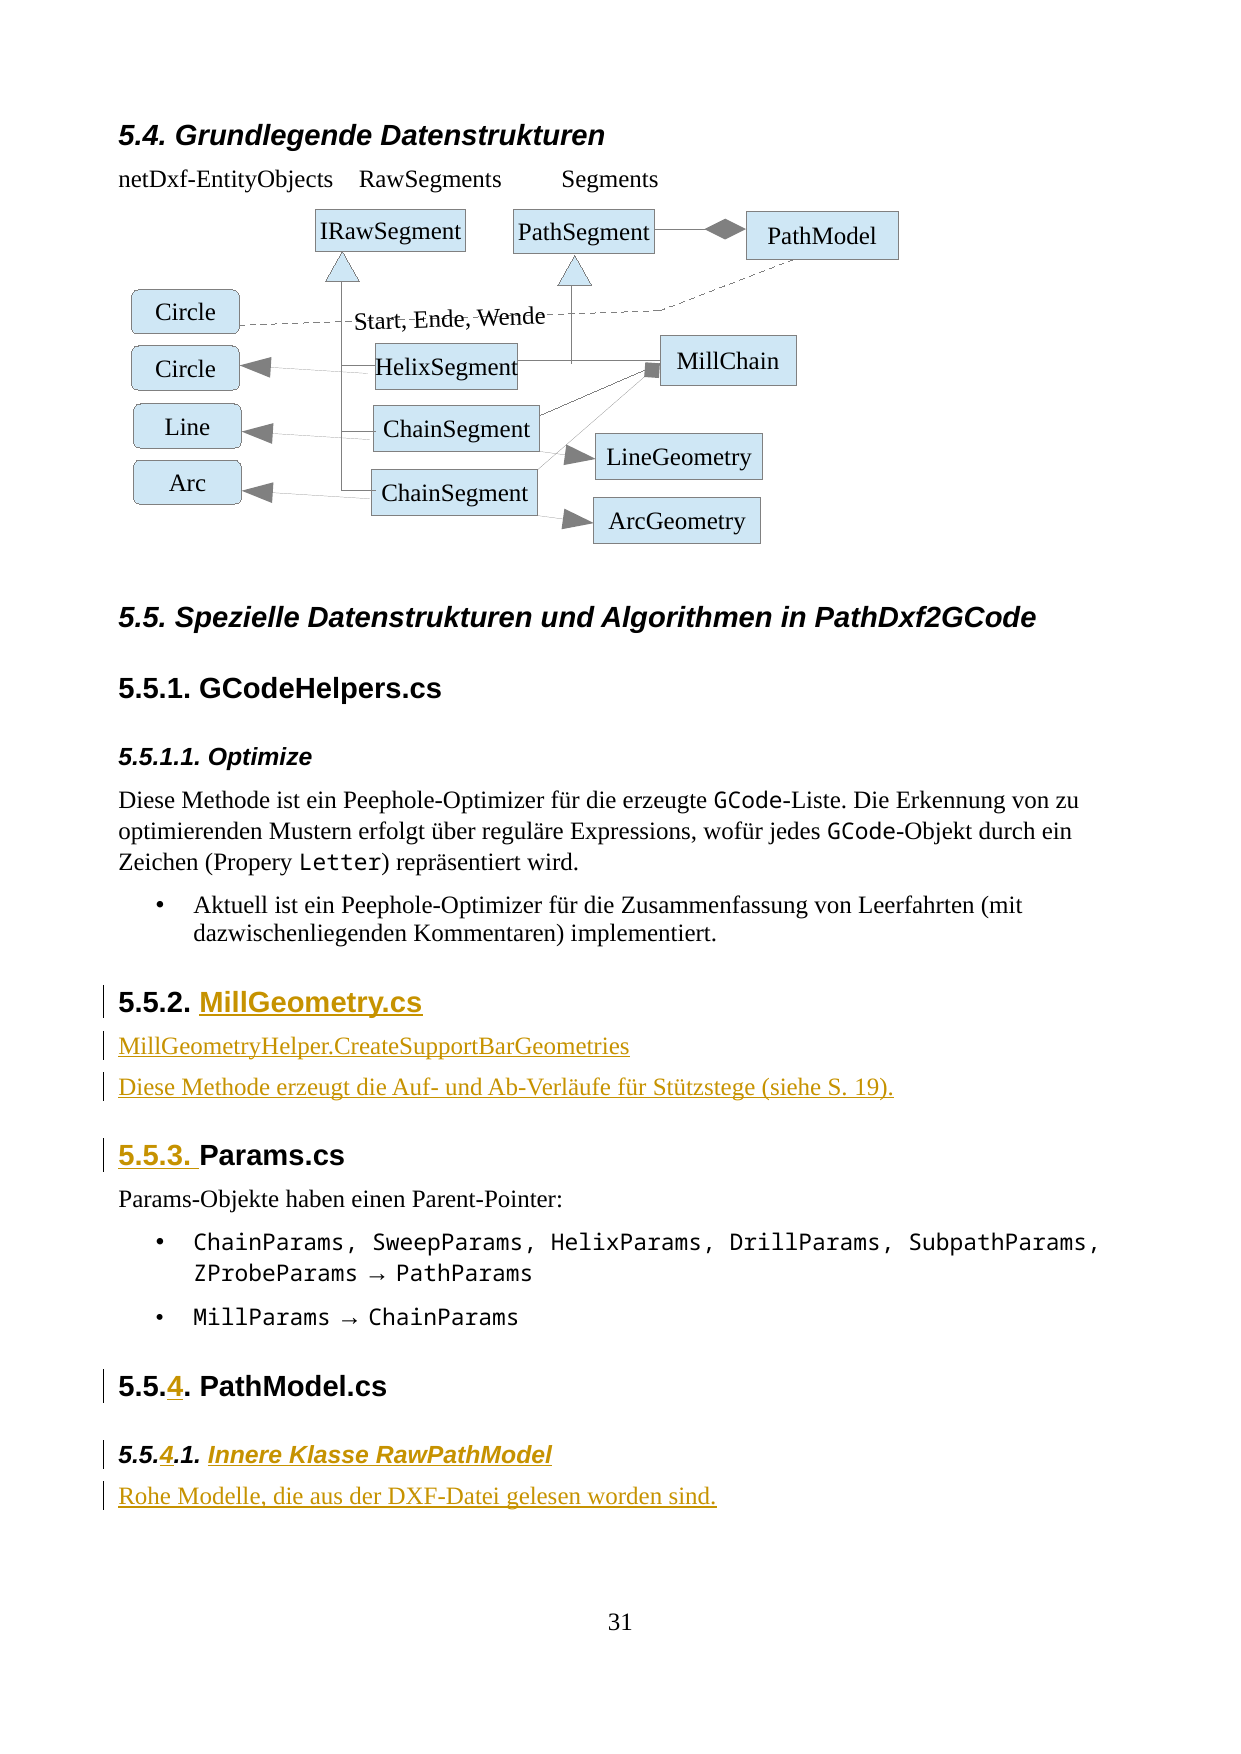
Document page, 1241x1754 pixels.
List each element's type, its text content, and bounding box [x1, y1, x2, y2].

text Diese Methode ist ein Peephole-Optimizer für die erzeugte GCode-Liste. Die Erkennung von zu optimierenden Mustern erfolgt über reguläre Expressions, wofür jedes GCode-Objekt durch ein Zeichen (Propery Letter) repräsentiert wird. [118, 783, 1122, 877]
text Diese Methode erzeugt die Auf- und Ab-Verläufe für Stützstege (siehe S. 18). [118, 1072, 1122, 1101]
list ChainParams, SweepParams, HelixParams, DrillParams, SubpathParams, ZProbeParams → PathParams [156, 1226, 1122, 1288]
subtitle 5.5.3. Params.cs [118, 1138, 1122, 1172]
list Aktuell ist ein Peephole-Optimizer für die Zusammenfassung von Leerfahrten (mit dazwischenliegenden Kommentaren) implementiert. [156, 890, 1122, 947]
subtitle 5.5.4. PathModel.cs [118, 1369, 1122, 1403]
text netDxf-EntityObjects RawSegments Segments [118, 164, 1122, 193]
subtitle 5.5.1. GCodeHelpers.cs [118, 671, 1122, 705]
text Rohe Modelle, die aus der DXF-Datei gelesen worden sind. [118, 1481, 1122, 1510]
subtitle 5.5.2. MillGeometry.cs [118, 985, 1122, 1018]
text Params-Objekte haben einen Parent-Pointer: [118, 1184, 1122, 1213]
subtitle 5.4. Grundlegende Datenstrukturen [118, 118, 1122, 152]
subtitle 5.5.1.1. Optimize [118, 742, 1122, 771]
subtitle 5.5.4.1. Innere Klasse RawPathModel [118, 1440, 1122, 1469]
text MillGeometryHelper.CreateSupportBarGeometries [118, 1031, 1122, 1059]
subtitle 5.5. Spezielle Datenstrukturen und Algorithmen in PathDxf2GCode [118, 600, 1122, 634]
list MillParams → ChainParams [156, 1301, 1122, 1332]
